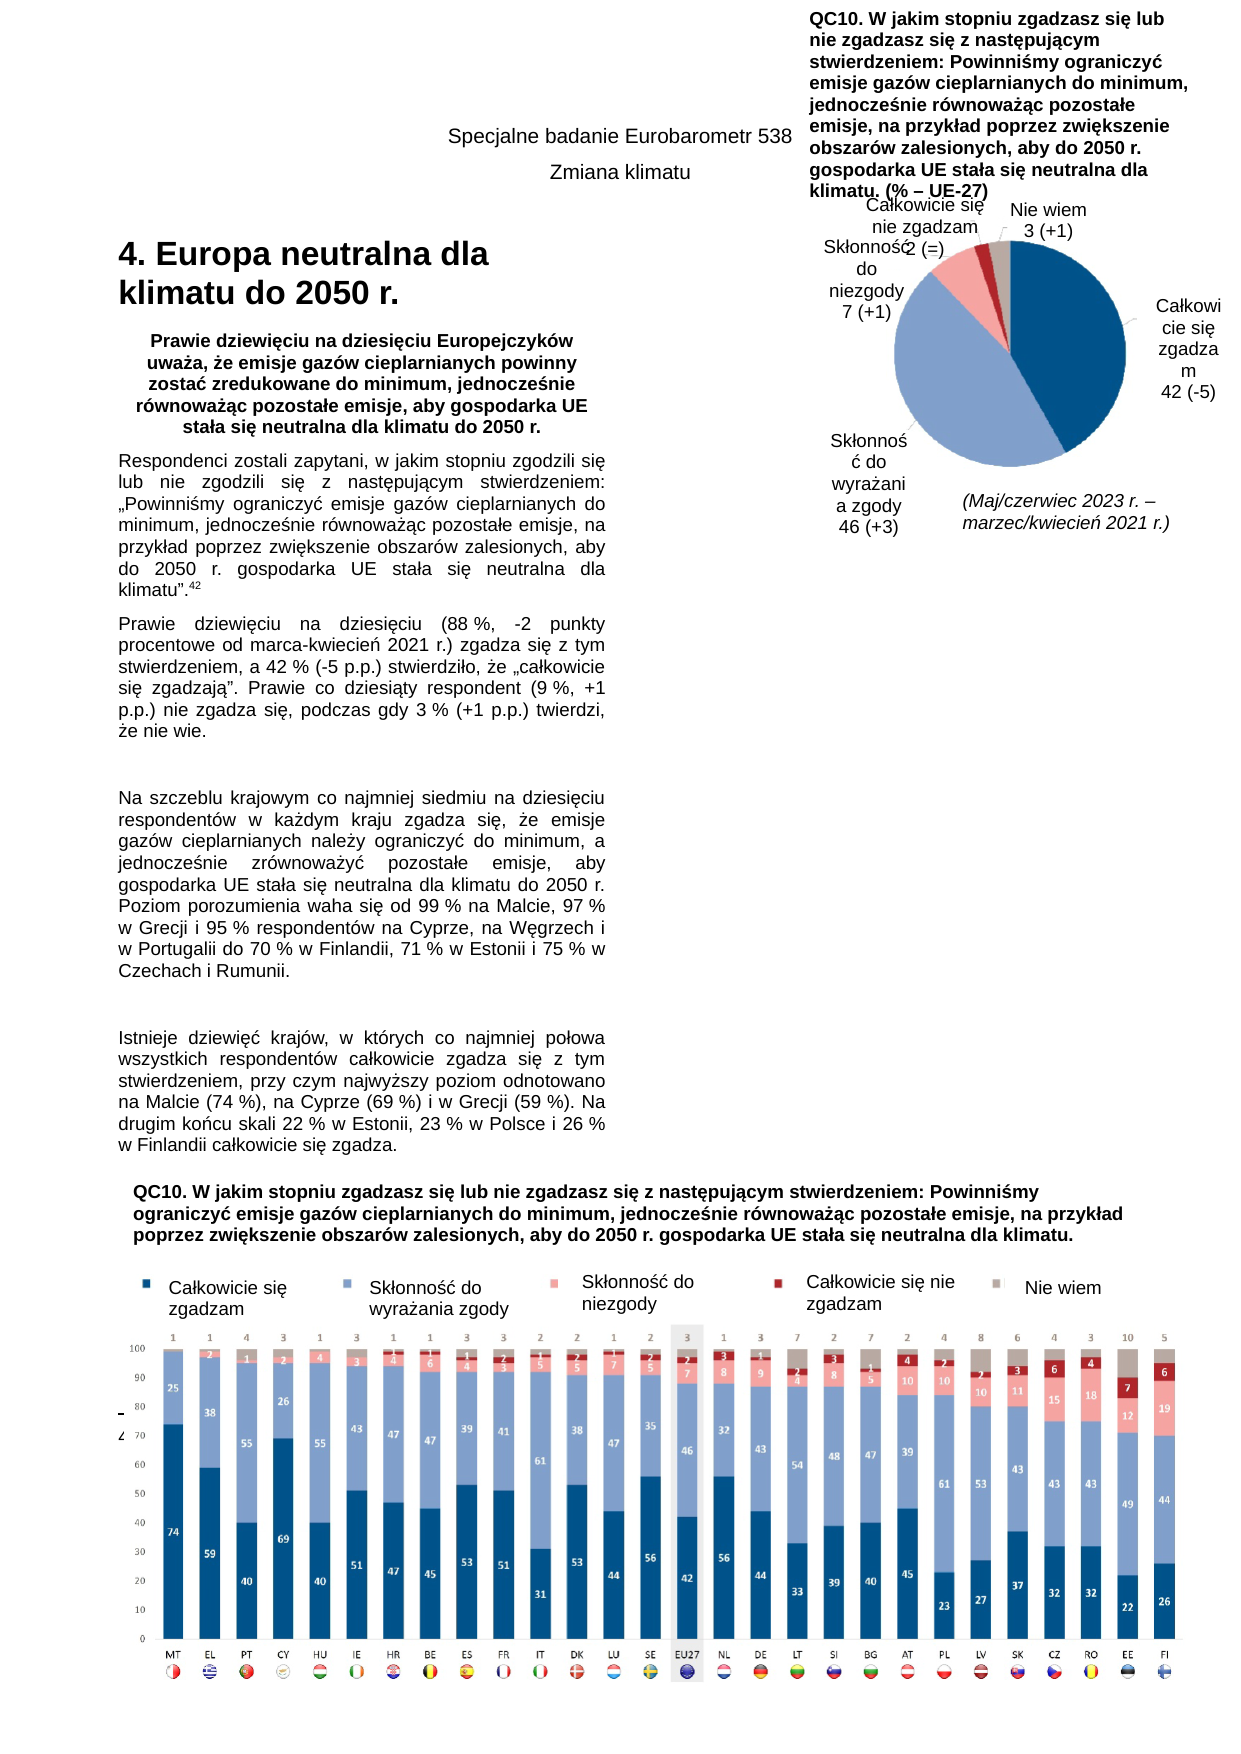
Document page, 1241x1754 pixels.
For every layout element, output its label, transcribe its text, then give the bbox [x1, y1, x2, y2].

text Prawie dziewięciu na dziesięciu Europejczyków uważa, że emisje gazów cieplarnianych powinny zostać zredukowane do minimum, jednocześnie równoważąc pozostałe emisje, aby gospodarka UE stała się neutralna dla klimatu do 2050 r. [118, 330, 605, 438]
text Respondenci zostali zapytani, w jakim stopniu zgodzili się lub nie zgodzili się z następującym stwierdzeniem: „Powinniśmy ograniczyć emisje gazów cieplarnianych do minimum, jednocześnie równoważąc pozostałe emisje, na przykład poprzez zwiększenie obszarów zalesionych, aby do 2050 r. gospodarka UE stała się neutralna dla klimatu”. [118, 449, 605, 601]
text Prawie dziewięciu na dziesięciu (88 %, -2 punkty procentowe od marca-kwiecień 2021 r.) zgadza się z tym stwierdzeniem, a 42 % (-5 p.p.) stwierdziło, że „całkowicie się zgadzają”. Prawie co dziesiąty respondent (9 %, +1 p.p.) nie zgadza się, podczas gdy 3 % (+1 p.p.) twierdzi, że nie wie. [118, 612, 605, 742]
picture [124, 1322, 1188, 1689]
text Na szczeblu krajowym co najmniej siedmiu na dziesięciu respondentów w każdym kraju zgadza się, że emisje gazów cieplarnianych należy ograniczyć do minimum, a jednocześnie zrównoważyć pozostałe emisje, aby gospodarka UE stała się neutralna dla klimatu do 2050 r. Poziom porozumienia waha się od 99 % na Malcie, 97 % w Grecji i 95 % respondentów na Cyprze, na Węgrzech i w Portugalii do 70 % w Finlandii, 71 % w Estonii i 75 % w Czechach i Rumunii. [118, 787, 605, 981]
text Istnieje dziewięć krajów, w których co najmniej połowa wszystkich respondentów całkowicie zgadza się z tym stwierdzeniem, przy czym najwyższy poziom odnotowano na Malcie (74 %), na Cyprze (69 %) i w Grecji (59 %). Na drugim końcu skali 22 % w Estonii, 23 % w Polsce i 26 % w Finlandii całkowicie się zgadza. [118, 1026, 605, 1156]
picture [135, 1263, 1005, 1297]
picture [886, 216, 1142, 469]
subtitle 4. Europa neutralna dla klimatu do 2050 r. [118, 234, 605, 311]
